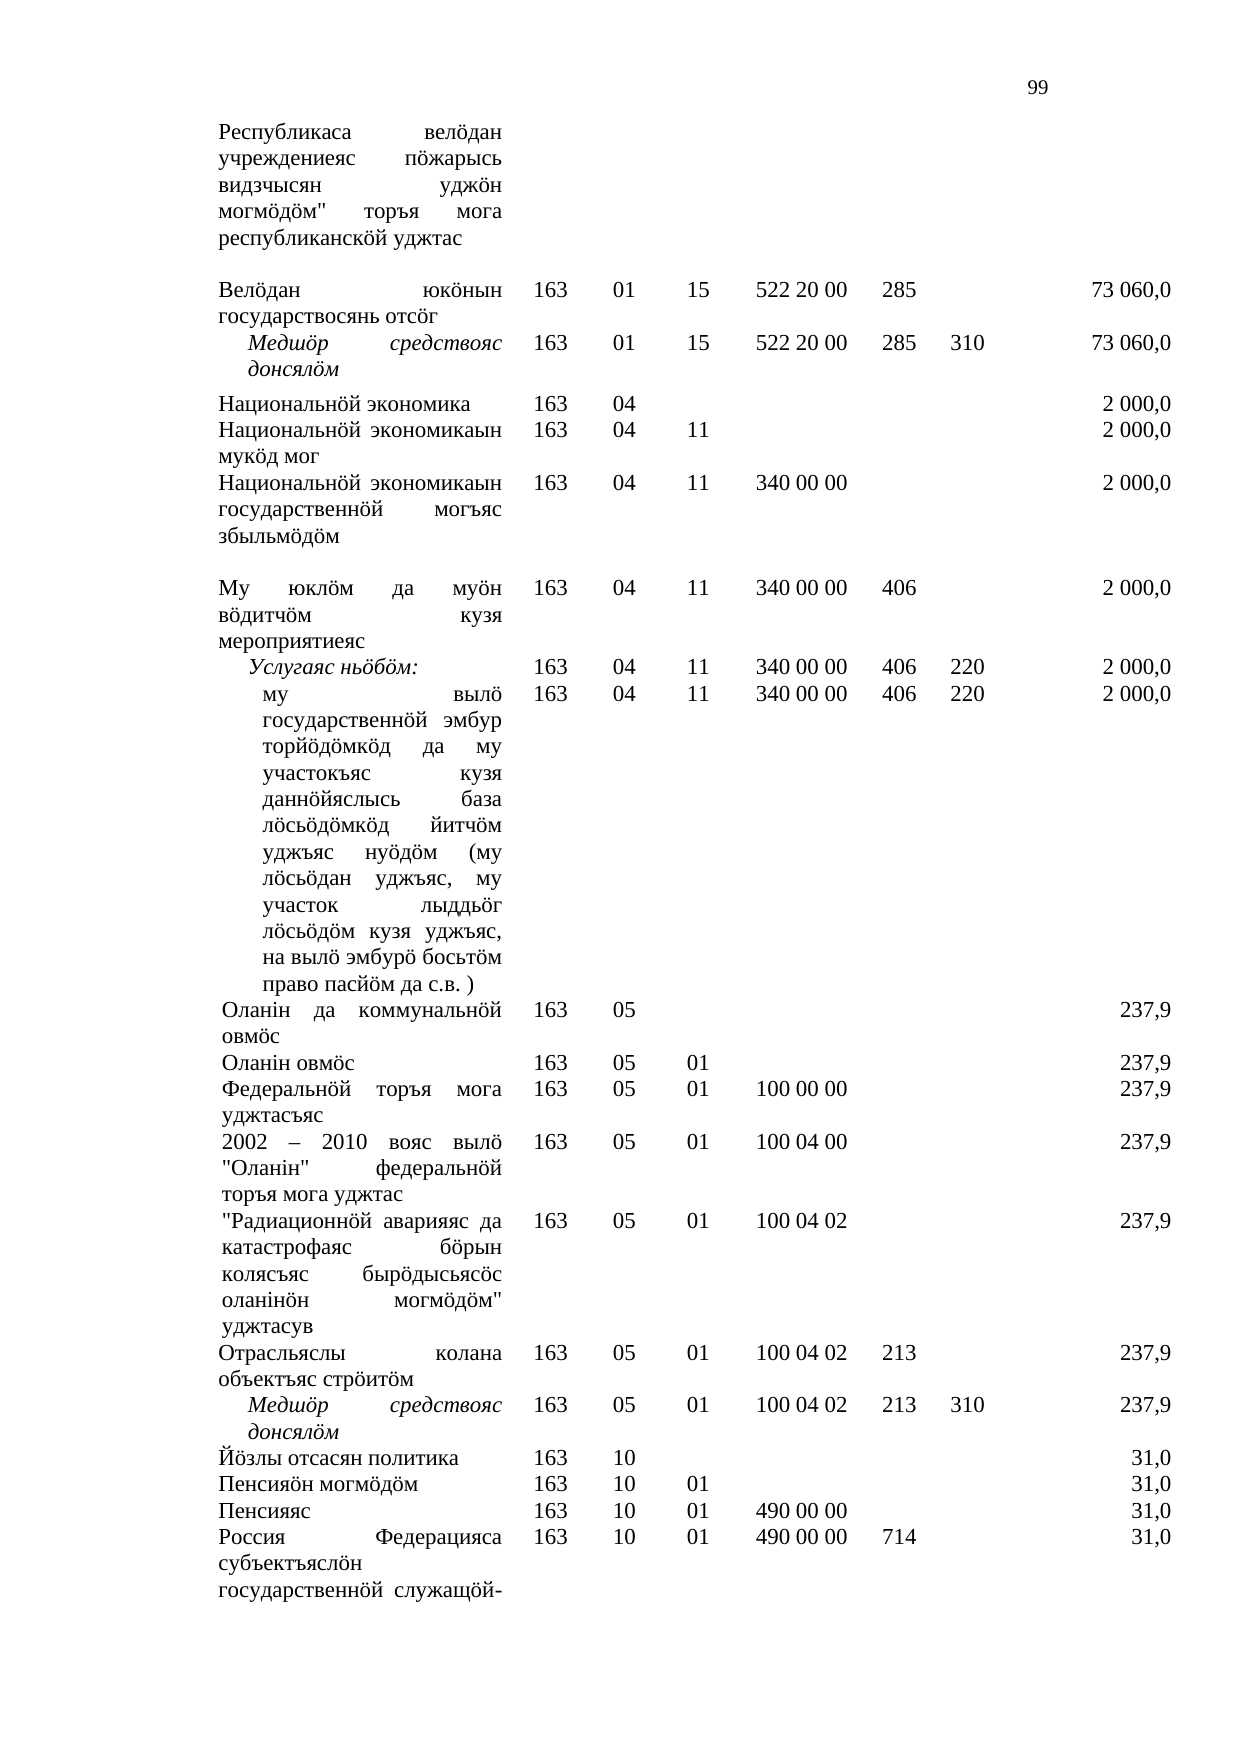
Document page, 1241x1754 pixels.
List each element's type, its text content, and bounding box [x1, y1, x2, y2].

table_cell 11 [661, 680, 735, 996]
table_cell [735, 1049, 868, 1075]
table_cell [868, 1470, 930, 1497]
table_cell 163 [513, 1523, 587, 1602]
table_cell [661, 1444, 735, 1470]
table_cell Услугаяс ньöбöм: [207, 654, 513, 680]
table_cell 490 00 00 [735, 1523, 868, 1602]
table_cell 163 [513, 1391, 587, 1444]
table_cell 04 [587, 574, 661, 653]
table_cell 31,0 [1004, 1523, 1182, 1602]
table_cell [1183, 1470, 1227, 1497]
table_cell [1183, 329, 1227, 390]
table_cell 05 [587, 1049, 661, 1075]
table_cell 340 00 00 [735, 654, 868, 680]
table_cell [1183, 469, 1227, 574]
table_cell 04 [587, 390, 661, 416]
table_cell 01 [587, 329, 661, 390]
table_cell Отрасльяслы колана объектъяс стрöитöм [207, 1339, 513, 1391]
table_cell 01 [661, 1497, 735, 1523]
table_cell [1183, 1049, 1227, 1075]
table_cell 04 [587, 416, 661, 469]
table_cell Национальнöй экономика [207, 390, 513, 416]
table_cell [930, 1075, 1004, 1128]
table_cell 163 [513, 416, 587, 469]
table_cell "Радиационнöй аварияяс да катастрофаяс бöрын колясъяс бырöдысьясöс оланiнöн могмöдöм" уджтасув [207, 1207, 513, 1339]
table_cell 522 20 00 [735, 276, 868, 329]
table_cell 100 04 02 [735, 1391, 868, 1444]
table_cell 01 [661, 1049, 735, 1075]
table_cell 73 060,0 [1004, 276, 1182, 329]
table_cell 73 060,0 [1004, 329, 1182, 390]
table_cell [1183, 118, 1227, 276]
table_cell 285 [868, 276, 930, 329]
table_cell 04 [587, 680, 661, 996]
table_cell 406 [868, 680, 930, 996]
table_cell 05 [587, 1075, 661, 1128]
table_cell [1183, 574, 1227, 653]
table_cell 163 [513, 1207, 587, 1339]
table_cell 163 [513, 654, 587, 680]
table_cell 2 000,0 [1004, 390, 1182, 416]
table_cell 163 [513, 574, 587, 653]
table_cell [930, 1339, 1004, 1391]
table_cell 237,9 [1004, 1049, 1182, 1075]
table_cell [1183, 680, 1227, 996]
table_cell 340 00 00 [735, 574, 868, 653]
table_cell [930, 1523, 1004, 1602]
table_cell [868, 1075, 930, 1128]
table_cell [930, 1470, 1004, 1497]
table_cell 31,0 [1004, 1470, 1182, 1497]
table_cell 11 [661, 469, 735, 574]
table_cell [661, 390, 735, 416]
table_cell 100 00 00 [735, 1075, 868, 1128]
table_cell 714 [868, 1523, 930, 1602]
table_cell 163 [513, 469, 587, 574]
table_cell 05 [587, 1391, 661, 1444]
table_cell 10 [587, 1523, 661, 1602]
table_cell 11 [661, 416, 735, 469]
table_cell 163 [513, 1049, 587, 1075]
table_cell [1183, 1075, 1227, 1128]
table_cell [1183, 1523, 1227, 1602]
table_cell [1183, 1497, 1227, 1523]
table_cell 05 [587, 1128, 661, 1207]
table_cell [1004, 118, 1182, 276]
table_cell [1183, 1444, 1227, 1470]
table_cell Федеральнöй торъя мога уджтасъяс [207, 1075, 513, 1128]
table_cell [930, 1444, 1004, 1470]
table_cell 163 [513, 1497, 587, 1523]
table_cell 15 [661, 329, 735, 390]
table_cell 01 [661, 1075, 735, 1128]
table_cell [735, 1444, 868, 1470]
table_cell 237,9 [1004, 1391, 1182, 1444]
table_cell Му юклöм да муöн вöдитчöм кузя мероприятиеяс [207, 574, 513, 653]
table_cell 163 [513, 329, 587, 390]
table_cell [868, 1207, 930, 1339]
table_cell 220 [930, 680, 1004, 996]
table_cell 04 [587, 469, 661, 574]
table_cell 237,9 [1004, 996, 1182, 1049]
table_cell 11 [661, 654, 735, 680]
table_cell Велöдан юкöнын государствосянь отсöг [207, 276, 513, 329]
table_cell [661, 996, 735, 1049]
table_cell 406 [868, 654, 930, 680]
table_cell 01 [661, 1523, 735, 1602]
table_cell Национальнöй экономикаын государственнöй могъяс збыльмöдöм [207, 469, 513, 574]
table_cell Республикаса велöдан учреждениеяс пöжарысь видзчысян уджöн могмöдöм" торъя мога республиканскöй уджтас [207, 118, 513, 276]
table_cell 163 [513, 1339, 587, 1391]
table_cell 01 [661, 1470, 735, 1497]
table_cell 01 [661, 1391, 735, 1444]
table_cell 2 000,0 [1004, 574, 1182, 653]
table_cell 01 [661, 1339, 735, 1391]
table_cell Медшöр средствояс донсялöм [207, 1391, 513, 1444]
table_cell 285 [868, 329, 930, 390]
table_cell 10 [587, 1497, 661, 1523]
table_cell 490 00 00 [735, 1497, 868, 1523]
table_cell [513, 118, 587, 276]
table_cell [868, 416, 930, 469]
table_cell 04 [587, 654, 661, 680]
table_cell 2 000,0 [1004, 469, 1182, 574]
table_cell [868, 118, 930, 276]
table_cell 100 04 02 [735, 1339, 868, 1391]
table_cell Пенсияяс [207, 1497, 513, 1523]
table_cell 310 [930, 329, 1004, 390]
table_cell Россия Федерацияса субъектъяслöн государственнöй служащöй­ [207, 1523, 513, 1602]
table_cell Оланiн овмöс [207, 1049, 513, 1075]
table_cell 100 04 02 [735, 1207, 868, 1339]
table_cell 163 [513, 680, 587, 996]
table_cell [930, 416, 1004, 469]
table_cell 213 [868, 1339, 930, 1391]
table_cell 237,9 [1004, 1207, 1182, 1339]
table_cell Национальнöй экономикаын мукöд мог [207, 416, 513, 469]
table_cell 163 [513, 1128, 587, 1207]
table_cell Медшöр средствояс донсялöм [207, 329, 513, 390]
table_cell 10 [587, 1444, 661, 1470]
table_cell [930, 469, 1004, 574]
table_cell 237,9 [1004, 1075, 1182, 1128]
table_cell 01 [661, 1128, 735, 1207]
table_cell 31,0 [1004, 1444, 1182, 1470]
table_cell [868, 1497, 930, 1523]
table_cell 10 [587, 1470, 661, 1497]
table_cell 31,0 [1004, 1497, 1182, 1523]
table_cell [735, 118, 868, 276]
table_cell [735, 390, 868, 416]
table_cell 163 [513, 390, 587, 416]
table_cell [930, 1207, 1004, 1339]
table_cell 163 [513, 276, 587, 329]
table_cell 163 [513, 1470, 587, 1497]
table_cell [868, 1444, 930, 1470]
table_cell [1183, 996, 1227, 1049]
table_cell [868, 390, 930, 416]
table_cell 05 [587, 1207, 661, 1339]
table_cell [930, 996, 1004, 1049]
table_cell [930, 574, 1004, 653]
table_cell 2002 – 2010 вояс вылö "Оланiн" федеральнöй торъя мога уджтас [207, 1128, 513, 1207]
table_cell 406 [868, 574, 930, 653]
table_cell 163 [513, 1075, 587, 1128]
table_cell [1183, 416, 1227, 469]
table_cell 340 00 00 [735, 469, 868, 574]
table_cell [1183, 1128, 1227, 1207]
table_cell [930, 276, 1004, 329]
table_cell [1183, 1207, 1227, 1339]
table_cell 522 20 00 [735, 329, 868, 390]
table_cell 2 000,0 [1004, 680, 1182, 996]
table_cell 15 [661, 276, 735, 329]
table_cell [735, 416, 868, 469]
table_cell 01 [587, 276, 661, 329]
table_cell [1183, 1339, 1227, 1391]
table_cell [868, 469, 930, 574]
table_cell [930, 1497, 1004, 1523]
table_cell му вылö государственнöй эмбур торйöдöмкöд да му участокъяс кузя даннöйяслысь база лöсьöдöмкöд йитчöм уджъяс нуöдöм (му лöсьöдан уджъяс, му участок лыддьöг лöсьöдöм кузя уджъяс, на вылö эмбурö босьтöм право пасйöм да с.в. ) [207, 680, 513, 996]
table_cell [1183, 1391, 1227, 1444]
table_cell 213 [868, 1391, 930, 1444]
table_cell 163 [513, 996, 587, 1049]
table_cell [930, 1128, 1004, 1207]
table_cell 2 000,0 [1004, 654, 1182, 680]
table_cell [587, 118, 661, 276]
table_cell 340 00 00 [735, 680, 868, 996]
table_cell 220 [930, 654, 1004, 680]
table_cell 01 [661, 1207, 735, 1339]
table_cell 237,9 [1004, 1128, 1182, 1207]
table_cell [930, 390, 1004, 416]
table_cell 11 [661, 574, 735, 653]
table_cell [735, 996, 868, 1049]
table_cell 163 [513, 1444, 587, 1470]
table_cell [1183, 276, 1227, 329]
table_cell 05 [587, 1339, 661, 1391]
table_cell [868, 1049, 930, 1075]
table_cell [661, 118, 735, 276]
table_cell Пенсияöн могмöдöм [207, 1470, 513, 1497]
table_cell 2 000,0 [1004, 416, 1182, 469]
table_cell 310 [930, 1391, 1004, 1444]
table_cell [1183, 654, 1227, 680]
table_cell [930, 1049, 1004, 1075]
table_cell [930, 118, 1004, 276]
table_cell [735, 1470, 868, 1497]
table_cell Оланiн да коммунальнöй овмöс [207, 996, 513, 1049]
table_cell 100 04 00 [735, 1128, 868, 1207]
table_cell [868, 1128, 930, 1207]
table_cell Йöзлы отсасян политика [207, 1444, 513, 1470]
table_cell 237,9 [1004, 1339, 1182, 1391]
table_cell [868, 996, 930, 1049]
table_cell 05 [587, 996, 661, 1049]
table_cell [1183, 390, 1227, 416]
